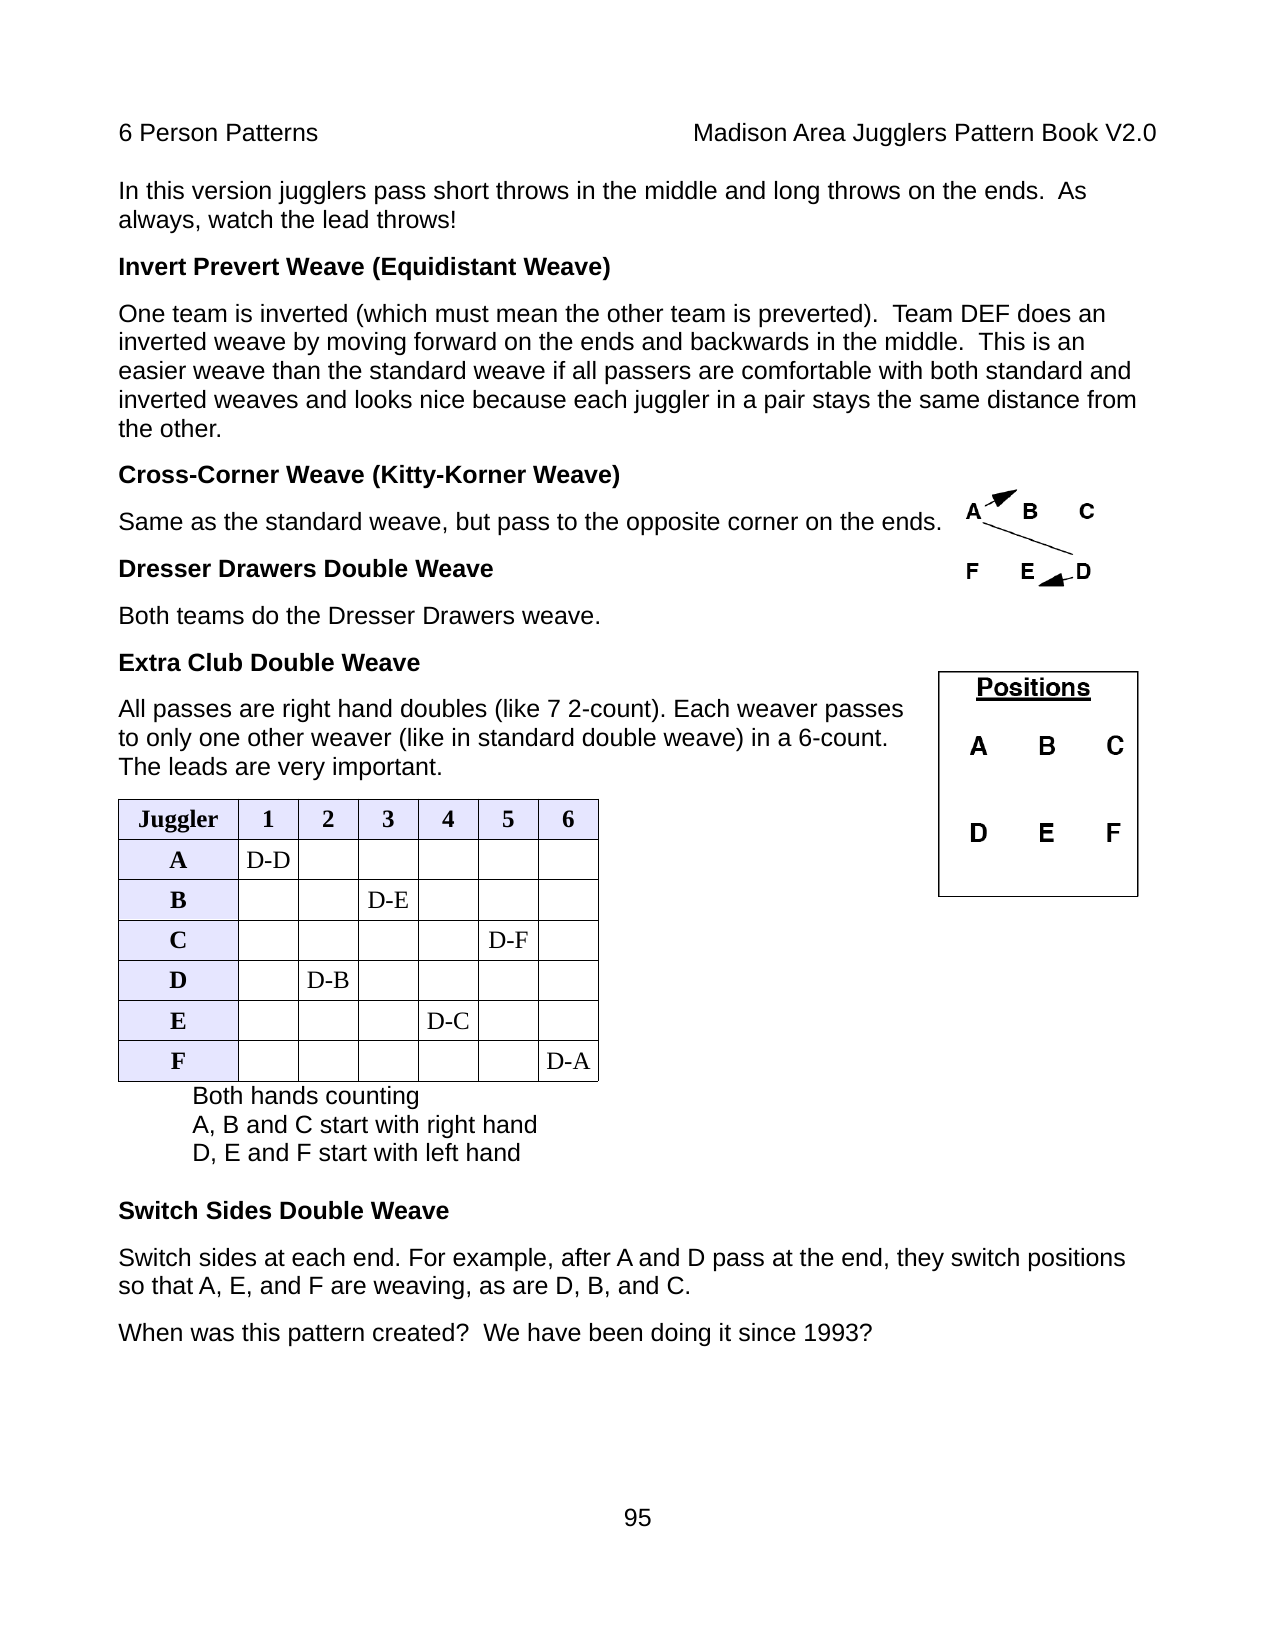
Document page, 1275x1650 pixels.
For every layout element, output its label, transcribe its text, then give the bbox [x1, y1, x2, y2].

table_cell [239, 1001, 298, 1040]
table_cell [239, 961, 298, 1000]
table_cell [359, 1041, 418, 1081]
text [1102, 507, 1157, 536]
table_cell [419, 880, 478, 919]
table_cell [299, 1041, 358, 1081]
text Switch Sides Double Weave [118, 1196, 1157, 1224]
table_cell D-F [479, 921, 538, 960]
table_cell [479, 880, 538, 919]
table_cell [479, 961, 538, 1000]
text Both teams do the Dresser Drawers weave. [118, 601, 1157, 629]
table_cell [359, 840, 418, 879]
table_cell [539, 961, 598, 1000]
table_cell [299, 1001, 358, 1040]
table_cell C [119, 921, 238, 960]
table_header 4 [419, 800, 478, 839]
table_cell D-B [299, 961, 358, 1000]
table_cell [419, 961, 478, 1000]
text Both hands counting [118, 1081, 1157, 1109]
text D, E and F start with left hand [118, 1138, 1157, 1167]
table_cell [359, 921, 418, 960]
text Same as the standard weave, but pass to the opposite corner on the ends. [118, 507, 961, 536]
picture [933, 666, 1143, 901]
text Dresser Drawers Double Weave [118, 554, 961, 583]
picture [961, 481, 1102, 592]
table_header 6 [539, 800, 598, 839]
text In this version jugglers pass short throws in the middle and long throws on the ends. As always, watch the lead throws! [118, 176, 1157, 234]
table_cell E [119, 1001, 238, 1040]
table_cell [239, 880, 298, 919]
text All passes are right hand doubles (like 7 2-count). Each weaver passes to only one other weaver (like in standard double weave) in a 6-count. The leads are very important. [118, 694, 933, 781]
table_cell [299, 921, 358, 960]
table_cell [239, 921, 298, 960]
table_header 1 [239, 800, 298, 839]
table_cell [239, 1041, 298, 1081]
table_header Juggler [119, 800, 238, 839]
table_cell [419, 1041, 478, 1081]
text Cross-Corner Weave (Kitty-Korner Weave) [118, 460, 1157, 489]
text Extra Club Double Weave [118, 647, 1157, 676]
text A, B and C start with right hand [118, 1109, 1157, 1138]
table_cell [539, 880, 598, 919]
table_cell [539, 1001, 598, 1040]
table_header 5 [479, 800, 538, 839]
table_cell A [119, 840, 238, 879]
table_cell [299, 880, 358, 919]
table_cell [539, 840, 598, 879]
table_cell D-E [359, 880, 418, 919]
table_header 3 [359, 800, 418, 839]
table_cell [479, 840, 538, 879]
table_cell [479, 1041, 538, 1081]
table_cell [299, 840, 358, 879]
text One team is inverted (which must mean the other team is preverted). Team DEF does an inverted weave by moving forward on the ends and backwards in the middle. This is an easier weave than the standard weave if all passers are comfortable with both standard and inverted weaves and looks nice because each juggler in a pair stays the same distance from the other. [118, 299, 1157, 442]
table_cell [419, 921, 478, 960]
text [1102, 554, 1157, 583]
table_cell [419, 840, 478, 879]
text Invert Prevert Weave (Equidistant Weave) [118, 252, 1157, 281]
table_header 2 [299, 800, 358, 839]
table_cell F [119, 1041, 238, 1081]
table_cell D-A [539, 1041, 598, 1081]
table_cell [359, 961, 418, 1000]
text Switch sides at each end. For example, after A and D pass at the end, they switch positions so that A, E, and F are weaving, as are D, B, and C. [118, 1243, 1157, 1300]
table_cell D [119, 961, 238, 1000]
text When was this pattern created? We have been doing it since 1993? [118, 1318, 1157, 1347]
table_cell B [119, 880, 238, 919]
table_cell D-D [239, 840, 298, 879]
table_cell D-C [419, 1001, 478, 1040]
table_cell [359, 1001, 418, 1040]
table_cell [539, 921, 598, 960]
table_cell [479, 1001, 538, 1040]
